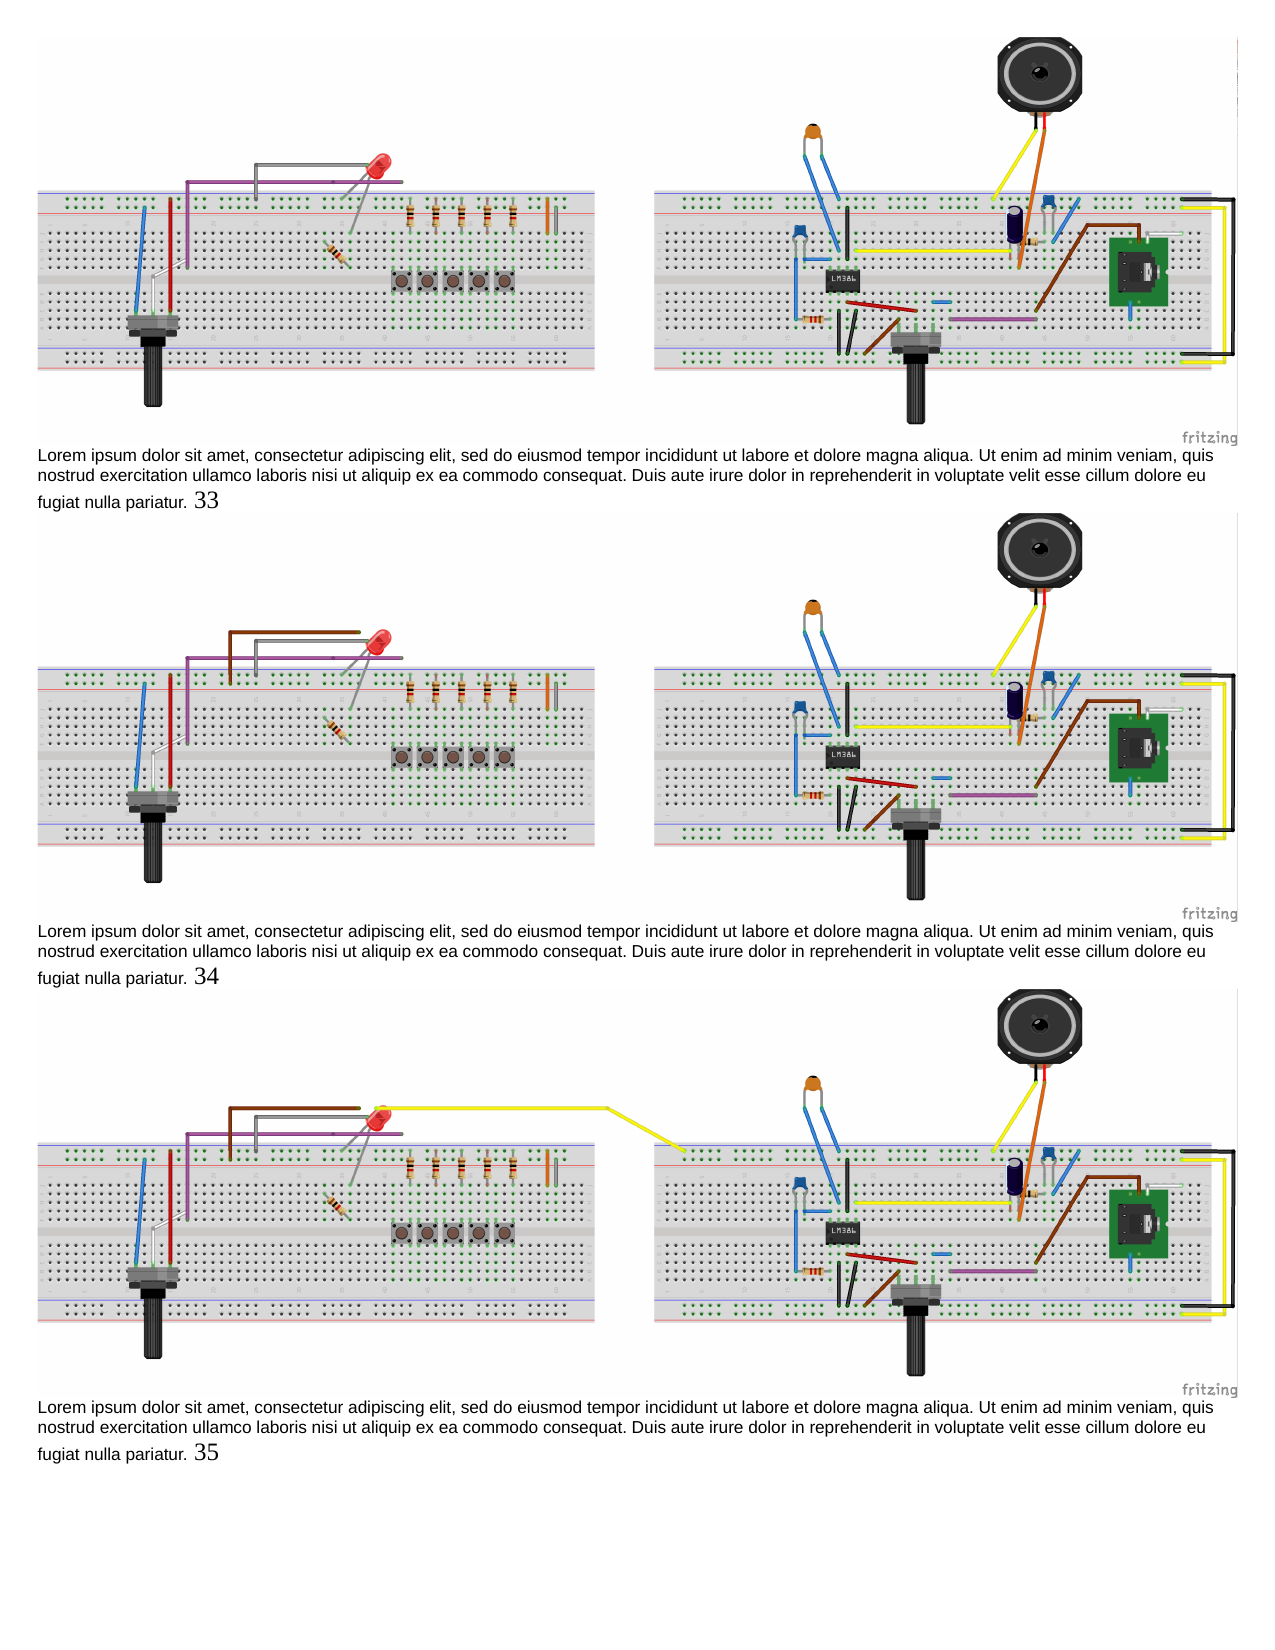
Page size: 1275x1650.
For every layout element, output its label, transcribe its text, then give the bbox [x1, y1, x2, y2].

picture [37, 989, 1238, 1398]
picture [37, 513, 1238, 922]
picture [37, 37, 1238, 446]
text Lorem ipsum dolor sit amet, consectetur adipiscing elit, sed do eiusmod tempor incididunt ut labore et dolore magna aliqua. Ut enim ad minim veniam, quis nostrud exercitation ullamco laboris nisi ut aliquip ex ea commodo consequat. Duis aute irure dolor in reprehenderit in voluptate velit esse cillum dolore eu fugiat nulla pariatur. 34 [37, 922, 1237, 989]
text Lorem ipsum dolor sit amet, consectetur adipiscing elit, sed do eiusmod tempor incididunt ut labore et dolore magna aliqua. Ut enim ad minim veniam, quis nostrud exercitation ullamco laboris nisi ut aliquip ex ea commodo consequat. Duis aute irure dolor in reprehenderit in voluptate velit esse cillum dolore eu fugiat nulla pariatur. 33 [37, 446, 1237, 513]
text Lorem ipsum dolor sit amet, consectetur adipiscing elit, sed do eiusmod tempor incididunt ut labore et dolore magna aliqua. Ut enim ad minim veniam, quis nostrud exercitation ullamco laboris nisi ut aliquip ex ea commodo consequat. Duis aute irure dolor in reprehenderit in voluptate velit esse cillum dolore eu fugiat nulla pariatur. 35 [37, 1398, 1237, 1466]
